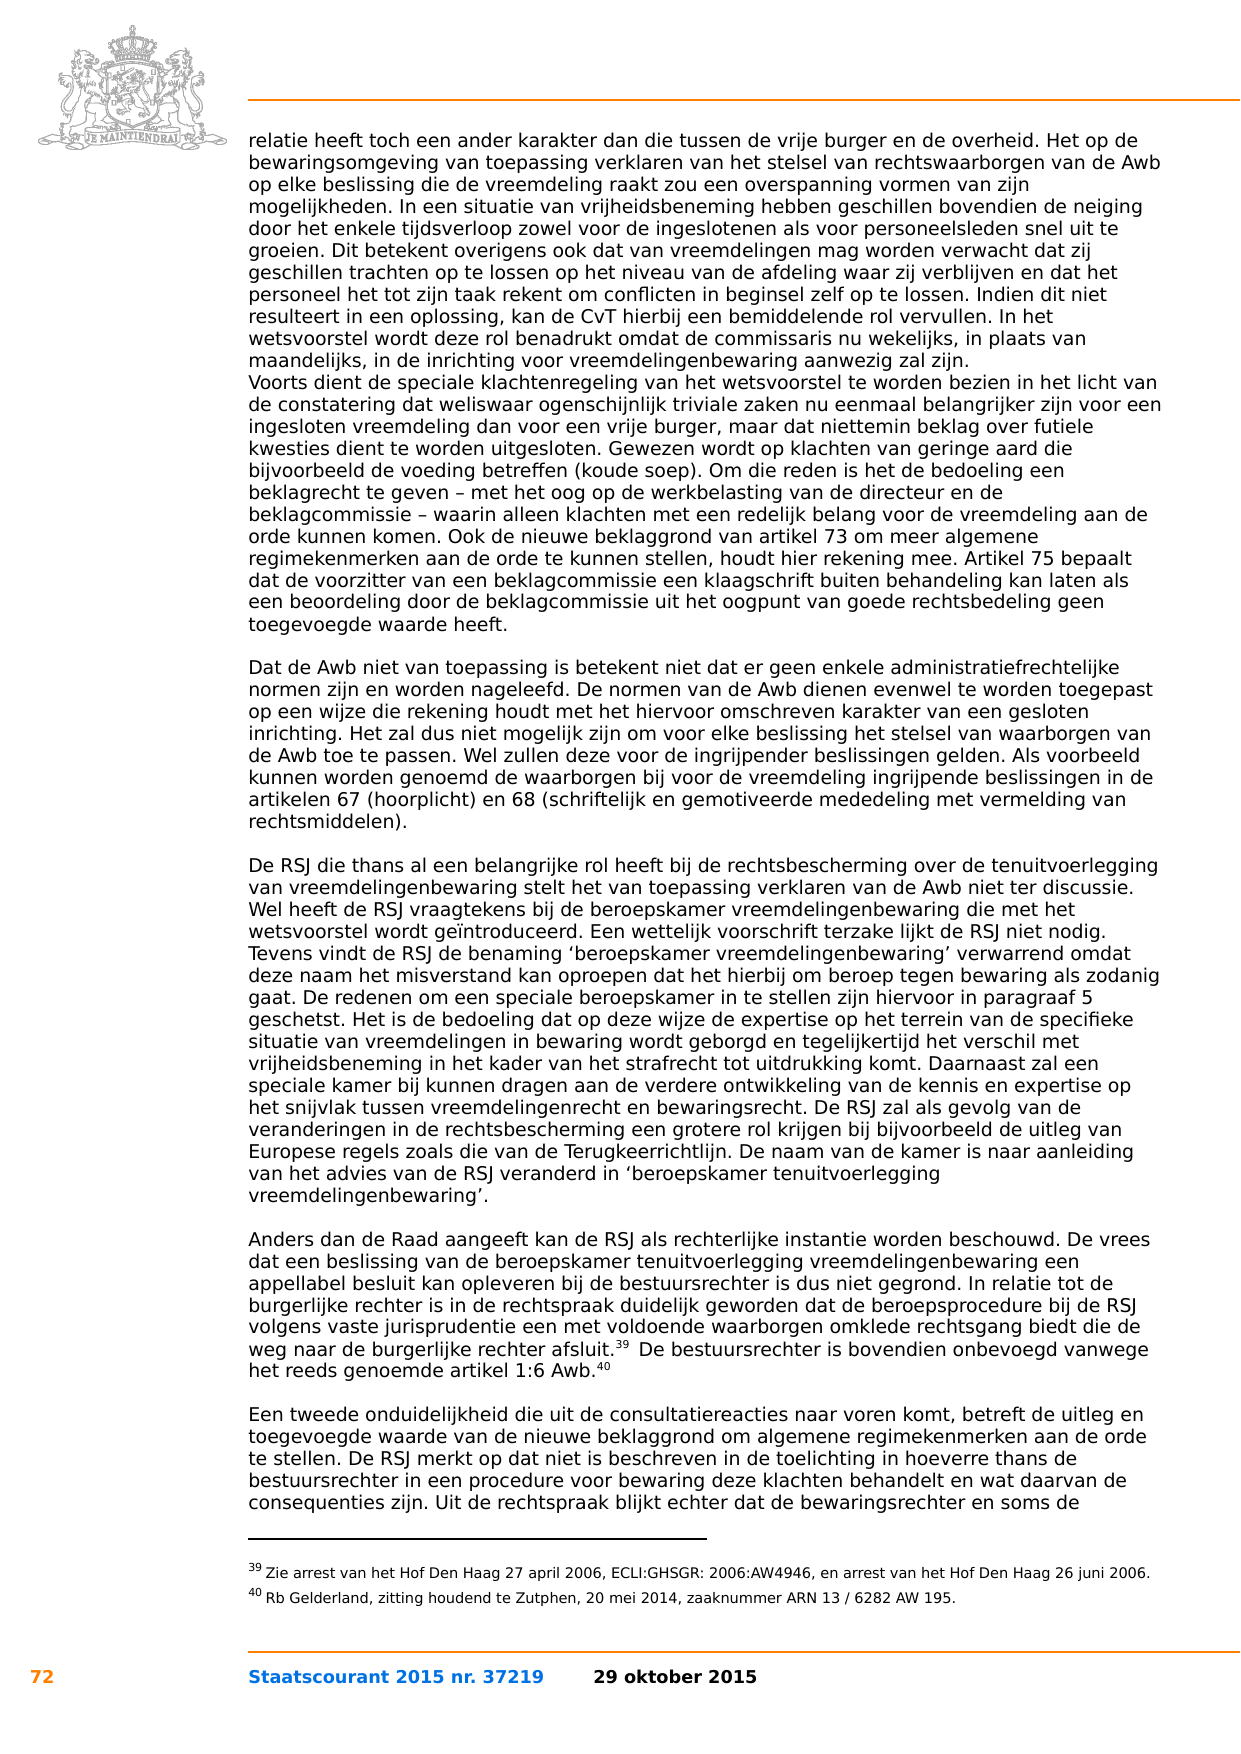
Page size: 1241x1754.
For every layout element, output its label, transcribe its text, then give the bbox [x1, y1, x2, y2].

text Anders dan de Raad aangeeft kan de RSJ als rechterlijke instantie worden beschouwd. De vrees dat een beslissing van de beroepskamer tenuitvoerlegging vreemdelingenbewaring een appellabel besluit kan opleveren bij de bestuursrechter is dus niet gegrond. In relatie tot de burgerlijke rechter is in de rechtspraak duidelijk geworden dat de beroepsprocedure bij de RSJ volgens vaste jurisprudentie een met voldoende waarborgen omklede rechtsgang biedt die de weg naar de burgerlijke rechter afsluit. De bestuursrechter is bovendien onbevoegd vanwege het reeds genoemde artikel 1:6 Awb. [248, 1228, 1163, 1382]
text De RSJ die thans al een belangrijke rol heeft bij de rechtsbescherming over de tenuitvoerlegging van vreemdelingenbewaring stelt het van toepassing verklaren van de Awb niet ter discussie. Wel heeft de RSJ vraagtekens bij de beroepskamer vreemdelingenbewaring die met het wetsvoorstel wordt geïntroduceerd. Een wettelijk voorschrift terzake lijkt de RSJ niet nodig. Tevens vindt de RSJ de benaming ‘beroepskamer vreemdelingenbewaring’ verwarrend omdat deze naam het misverstand kan oproepen dat het hierbij om beroep tegen bewaring als zodanig gaat. De redenen om een speciale beroepskamer in te stellen zijn hiervoor in paragraaf 5 geschetst. Het is de bedoeling dat op deze wijze de expertise op het terrein van de specifieke situatie van vreemdelingen in bewaring wordt geborgd en tegelijkertijd het verschil met vrijheidsbeneming in het kader van het strafrecht tot uitdrukking komt. Daarnaast zal een speciale kamer bij kunnen dragen aan de verdere ontwikkeling van de kennis en expertise op het snijvlak tussen vreemdelingenrecht en bewaringsrecht. De RSJ zal als gevolg van de veranderingen in de rechtsbescherming een grotere rol krijgen bij bijvoorbeeld de uitleg van Europese regels zoals die van de Terugkeerrichtlijn. De naam van de kamer is naar aanleiding van het advies van de RSJ veranderd in ‘beroepskamer tenuitvoerlegging vreemdelingenbewaring’. [248, 855, 1163, 1207]
text Een tweede onduidelijkheid die uit de consultatiereacties naar voren komt, betreft de uitleg en toegevoegde waarde van de nieuwe beklaggrond om algemene regimekenmerken aan de orde te stellen. De RSJ merkt op dat niet is beschreven in de toelichting in hoeverre thans de bestuursrechter in een procedure voor bewaring deze klachten behandelt en wat daarvan de consequenties zijn. Uit de rechtspraak blijkt echter dat de bewaringsrechter en soms de [248, 1404, 1163, 1514]
text Zie arrest van het Hof Den Haag 27 april 2006, ECLI:GHSGR: 2006:AW4946, en arrest van het Hof Den Haag 26 juni 2006. [248, 1561, 1163, 1583]
text Rb Gelderland, zitting houdend te Zutphen, 20 mei 2014, zaaknummer ARN 13 / 6282 AW 195. [248, 1586, 1163, 1608]
text Voorts dient de speciale klachtenregeling van het wetsvoorstel te worden bezien in het licht van de constatering dat weliswaar ogenschijnlijk triviale zaken nu eenmaal belangrijker zijn voor een ingesloten vreemdeling dan voor een vrije burger, maar dat niettemin beklag over futiele kwesties dient te worden uitgesloten. Gewezen wordt op klachten van geringe aard die bijvoorbeeld de voeding betreffen (koude soep). Om die reden is het de bedoeling een beklagrecht te geven – met het oog op de werkbelasting van de directeur en de beklagcommissie – waarin alleen klachten met een redelijk belang voor de vreemdeling aan de orde kunnen komen. Ook de nieuwe beklaggrond van artikel 73 om meer algemene regimekenmerken aan de orde te kunnen stellen, houdt hier rekening mee. Artikel 75 bepaalt dat de voorzitter van een beklagcommissie een klaagschrift buiten behandeling kan laten als een beoordeling door de beklagcommissie uit het oogpunt van goede rechtsbedeling geen toegevoegde waarde heeft. [248, 372, 1163, 635]
picture [38, 25, 227, 150]
text Dat de Awb niet van toepassing is betekent niet dat er geen enkele administratiefrechtelijke normen zijn en worden nageleefd. De normen van de Awb dienen evenwel te worden toegepast op een wijze die rekening houdt met het hiervoor omschreven karakter van een gesloten inrichting. Het zal dus niet mogelijk zijn om voor elke beslissing het stelsel van waarborgen van de Awb toe te passen. Wel zullen deze voor de ingrijpender beslissingen gelden. Als voorbeeld kunnen worden genoemd de waarborgen bij voor de vreemdeling ingrijpende beslissingen in de artikelen 67 (hoorplicht) en 68 (schriftelijk en gemotiveerde mededeling met vermelding van rechtsmiddelen). [248, 657, 1163, 833]
text relatie heeft toch een ander karakter dan die tussen de vrije burger en de overheid. Het op de bewaringsomgeving van toepassing verklaren van het stelsel van rechtswaarborgen van de Awb op elke beslissing die de vreemdeling raakt zou een overspanning vormen van zijn mogelijkheden. In een situatie van vrijheidsbeneming hebben geschillen bovendien de neiging door het enkele tijdsverloop zowel voor de ingeslotenen als voor personeelsleden snel uit te groeien. Dit betekent overigens ook dat van vreemdelingen mag worden verwacht dat zij geschillen trachten op te lossen op het niveau van de afdeling waar zij verblijven en dat het personeel het tot zijn taak rekent om conflicten in beginsel zelf op te lossen. Indien dit niet resulteert in een oplossing, kan de CvT hierbij een bemiddelende rol vervullen. In het wetsvoorstel wordt deze rol benadrukt omdat de commissaris nu wekelijks, in plaats van maandelijks, in de inrichting voor vreemdelingenbewaring aanwezig zal zijn. [248, 130, 1163, 372]
